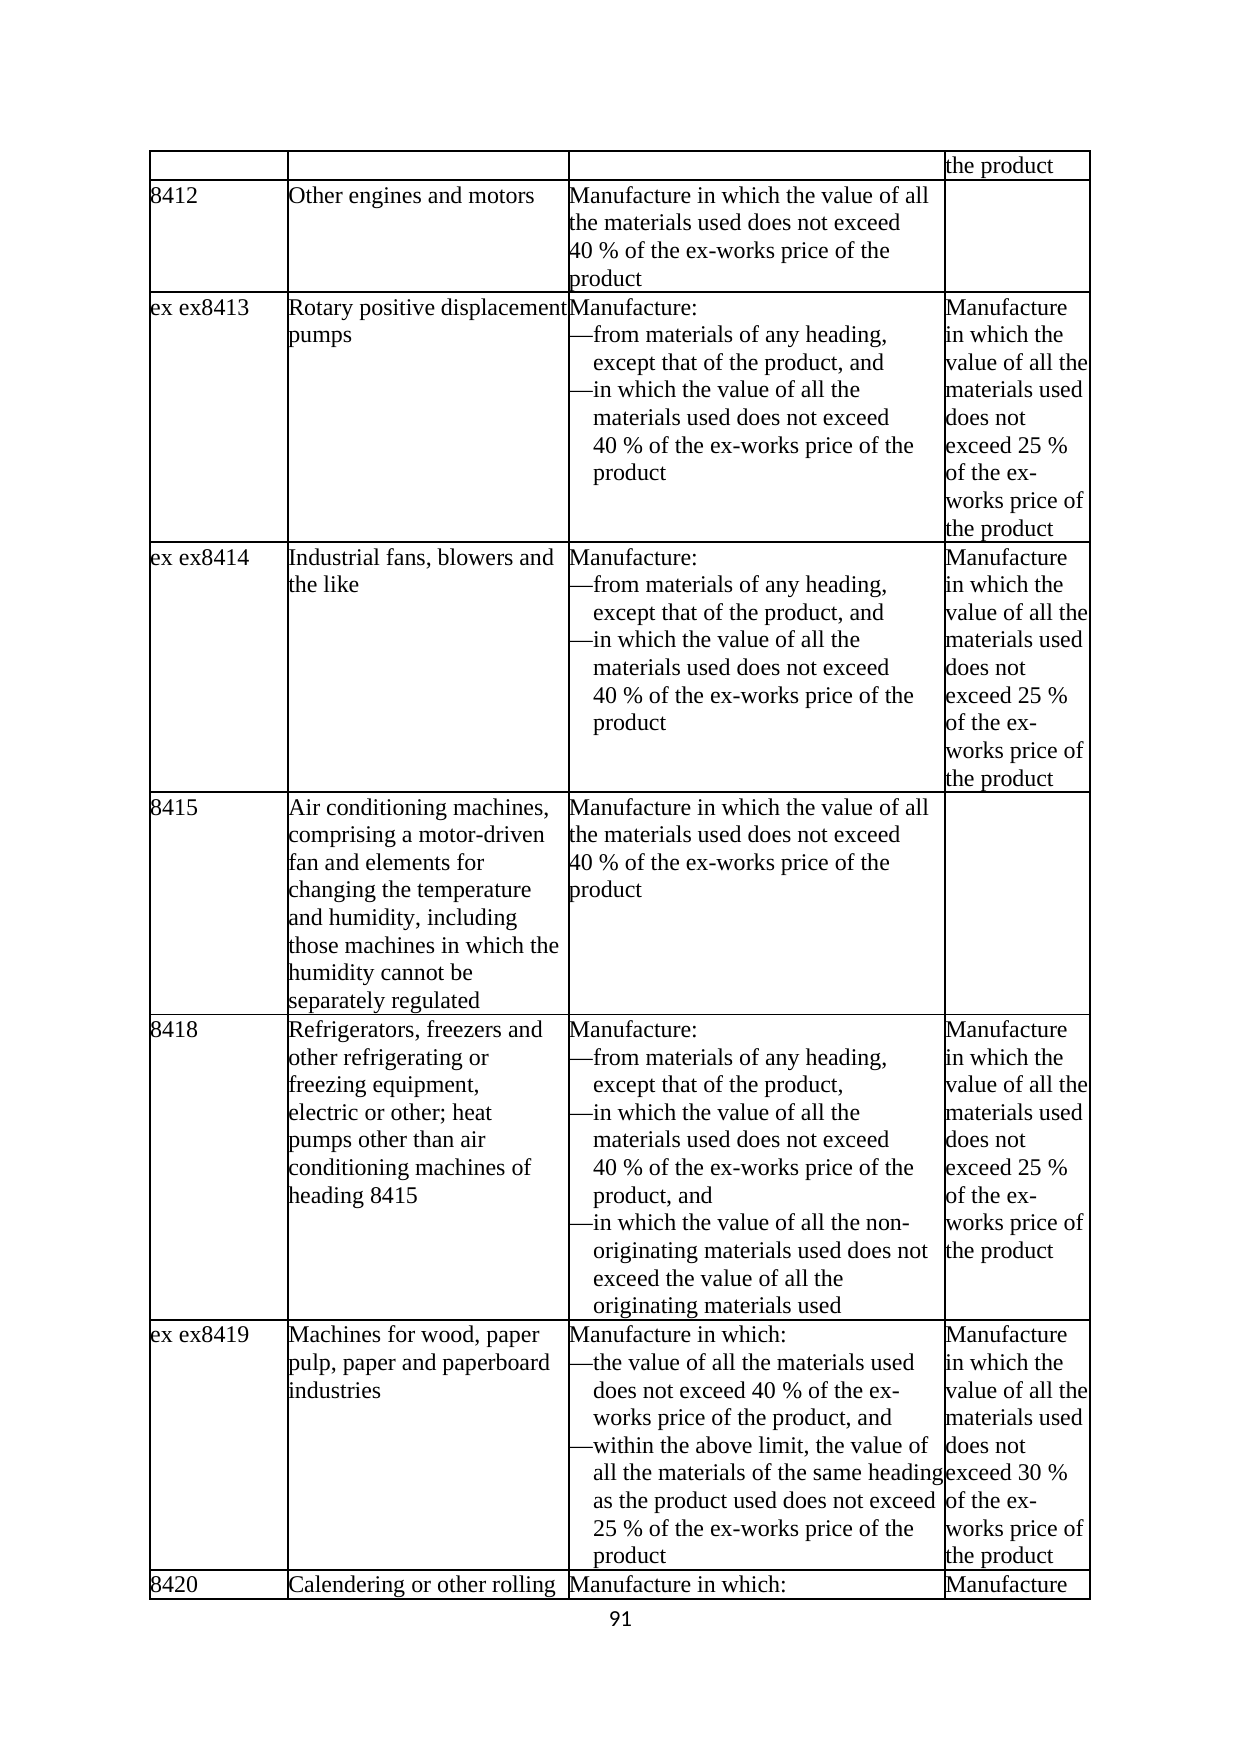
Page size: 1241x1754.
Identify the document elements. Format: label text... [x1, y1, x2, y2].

table_cell ex ex8414 [151, 543, 287, 791]
table_cell Air conditioning machines, comprising a motor-driven fan and elements for changing the temperature and humidity, including those machines in which the humidity cannot be separately regulated [289, 793, 568, 1013]
table_cell [946, 181, 1089, 291]
table_header — [570, 570, 593, 626]
table_cell [570, 152, 944, 179]
table_cell ex ex8419 [151, 1321, 287, 1569]
table_cell Calendering or other rolling [289, 1571, 568, 1598]
table_cell Manufacture in which the value of all the materials used does not exceed 30 % of the ex-works price of the product [946, 1321, 1089, 1569]
table_cell [151, 152, 287, 179]
table_cell Refrigerators, freezers and other refrigerating or freezing equipment, electric or other; heat pumps other than air conditioning machines of heading 8415 [289, 1015, 568, 1319]
table_header in which the value of all the materials used does not exceed 40 % of the ex-works price of the product [593, 376, 944, 486]
table_cell Industrial fans, blowers and the like [289, 543, 568, 791]
table_header — [570, 1348, 593, 1431]
table_header the value of all the materials used does not exceed 40 % of the ex-works price of the product, and [593, 1348, 944, 1431]
table_cell [946, 793, 1089, 1013]
table_cell 8420 [151, 1571, 287, 1598]
table_cell Machines for wood, paper pulp, paper and paperboard industries [289, 1321, 568, 1569]
table_cell Manufacture: [570, 543, 944, 791]
table_cell Manufacture: [570, 293, 944, 541]
table_cell Manufacture in which the value of all the materials used does not exceed 40 % of the ex-works price of the product [570, 181, 944, 291]
table_cell Other engines and motors [289, 181, 568, 291]
table_header — [570, 626, 593, 736]
table_header from materials of any heading, except that of the product, and [593, 320, 944, 376]
table_header in which the value of all the non-originating materials used does not exceed the value of all the originating materials used [593, 1208, 944, 1319]
table_cell 8415 [151, 793, 287, 1013]
table_header — [570, 320, 593, 376]
table_header within the above limit, the value of all the materials of the same heading as the product used does not exceed 25 % of the ex-works price of the product [593, 1431, 944, 1569]
table_header — [570, 1208, 593, 1319]
table_header — [570, 376, 593, 486]
table_cell Manufacture in which the value of all the materials used does not exceed 25 % of the ex-works price of the product [946, 1015, 1089, 1319]
table_header in which the value of all the materials used does not exceed 40 % of the ex-works price of the product, and [593, 1098, 944, 1208]
table_cell the product [946, 152, 1089, 179]
table_cell Manufacture in which the value of all the materials used does not exceed 40 % of the ex-works price of the product [570, 793, 944, 1013]
table_cell Manufacture in which: [570, 1571, 944, 1598]
table_header — [570, 1431, 593, 1569]
table_header in which the value of all the materials used does not exceed 40 % of the ex-works price of the product [593, 626, 944, 736]
table_cell Manufacture [946, 1571, 1089, 1598]
table_cell 8418 [151, 1015, 287, 1319]
table_header from materials of any heading, except that of the product, and [593, 570, 944, 626]
table_header — [570, 1098, 593, 1208]
table_cell Manufacture in which the value of all the materials used does not exceed 25 % of the ex-works price of the product [946, 293, 1089, 541]
table_cell 8412 [151, 181, 287, 291]
table_cell Manufacture in which: [570, 1321, 944, 1569]
table_header — [570, 1043, 593, 1098]
table_cell Manufacture in which the value of all the materials used does not exceed 25 % of the ex-works price of the product [946, 543, 1089, 791]
table_cell Manufacture: [570, 1015, 944, 1319]
table_header from materials of any heading, except that of the product, [593, 1043, 944, 1098]
table_cell [289, 152, 568, 179]
table_cell ex ex8413 [151, 293, 287, 541]
table_cell Rotary positive displacement pumps [289, 293, 568, 541]
